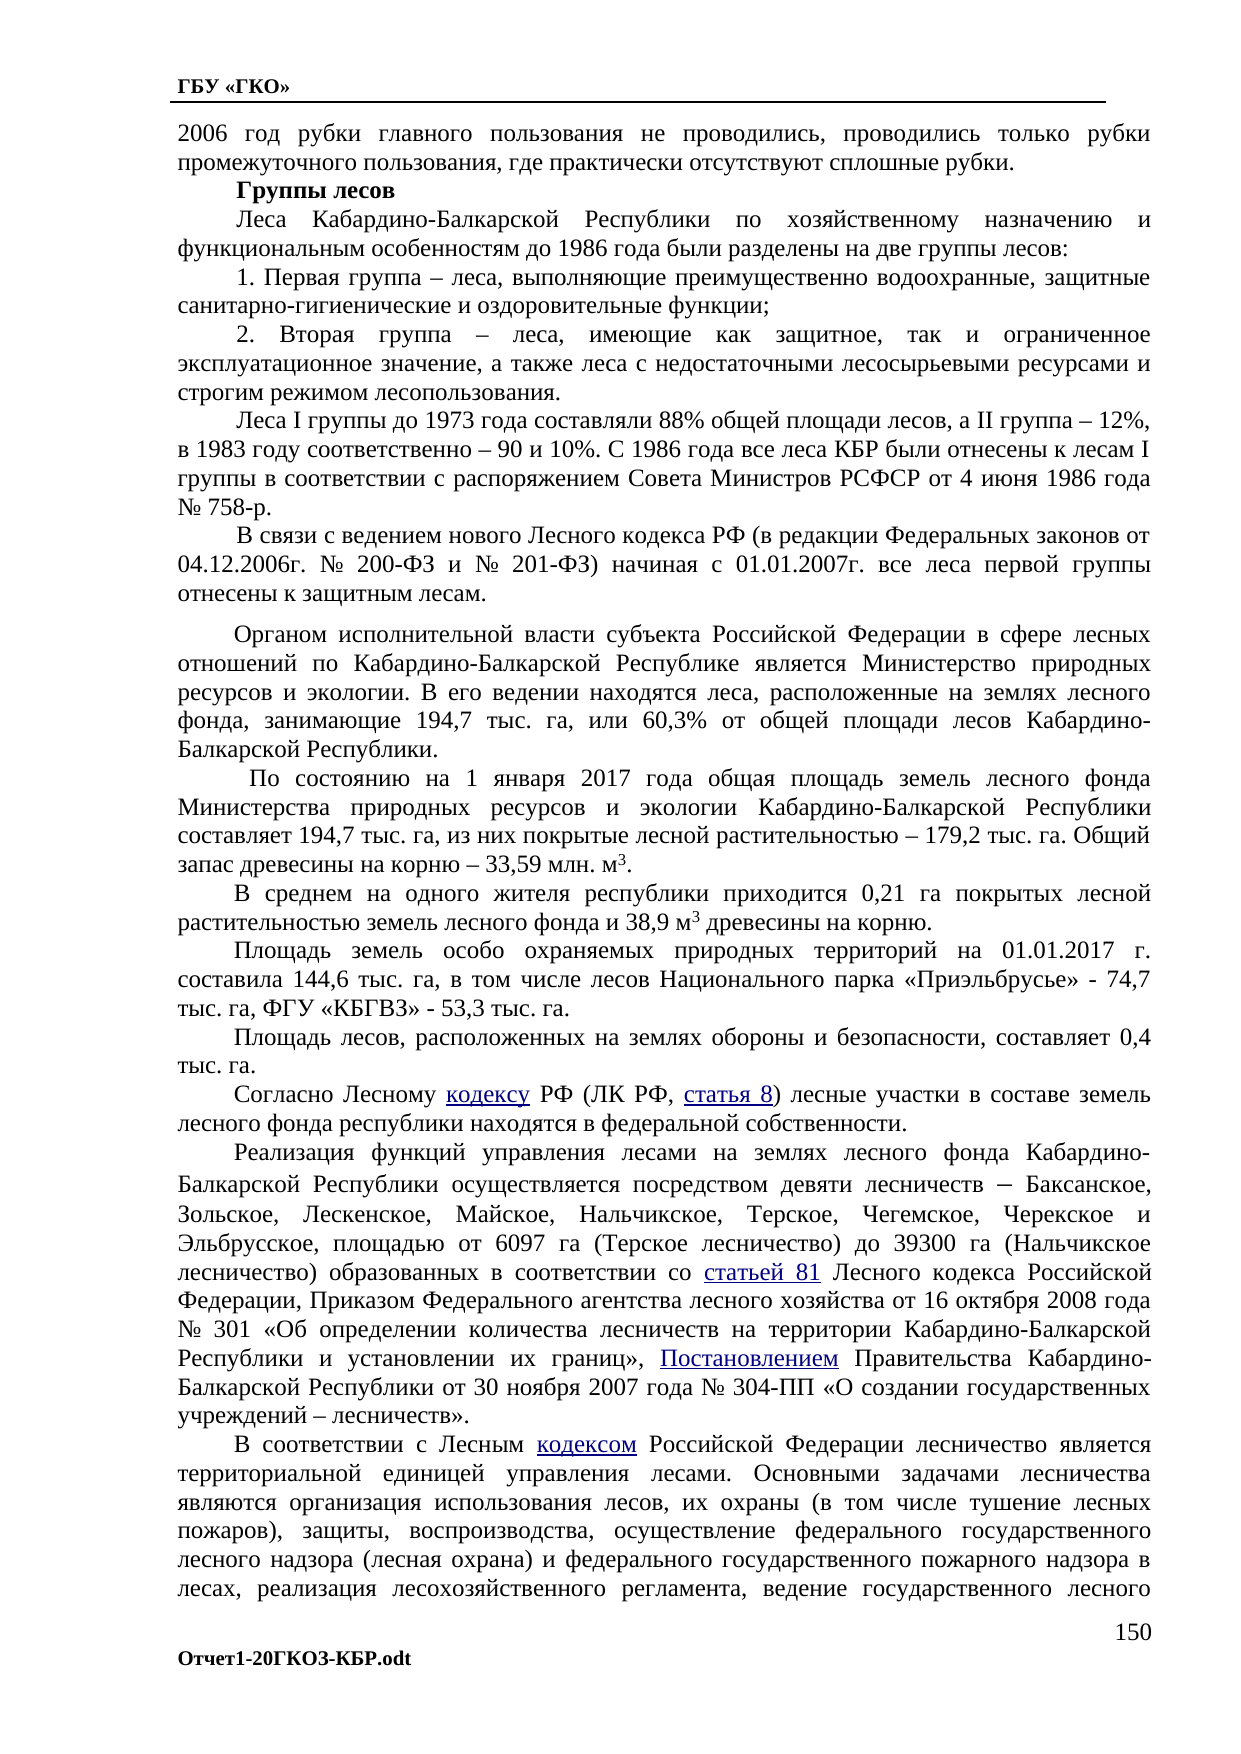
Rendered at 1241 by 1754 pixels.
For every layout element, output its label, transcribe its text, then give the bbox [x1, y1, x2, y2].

text В соответствии с Лесным кодексом Российской Федерации лесничество является территориальной единицей управления лесами. Основными задачами лесничества являются организация использования лесов, их охраны (в том числе тушение лесных пожаров), защиты, воспроизводства, осуществление федерального государственного лесного надзора (лесная охрана) и федерального государственного пожарного надзора в лесах, реализация лесохозяйственного регламента, ведение государственного лесного [177, 1429, 1152, 1602]
text В среднем на одного жителя республики приходится 0,21 га покрытых лесной растительностью земель лесного фонда и 38,9 м3 древесины на корню. [177, 878, 1152, 936]
text Органом исполнительной власти субъекта Российской Федерации в сфере лесных отношений по Кабардино-Балкарской Республике является Министерство природных ресурсов и экологии. В его ведении находятся леса, расположенные на землях лесного фонда, занимающие 194,7 тыс. га, или 60,3% от общей площади лесов Кабардино-Балкарской Республики. [177, 619, 1152, 763]
text Площадь земель особо охраняемых природных территорий на 01.01.2017 г. составила 144,6 тыс. га, в том числе лесов Национального парка «Приэльбрусье» - 74,7 тыс. га, ФГУ «КБГВЗ» - 53,3 тыс. га. [177, 936, 1152, 1022]
text По состоянию на 1 января 2017 года общая площадь земель лесного фонда Министерства природных ресурсов и экологии Кабардино-Балкарской Республики составляет 194,7 тыс. га, из них покрытые лесной растительностью – 179,2 тыс. га. Общий запас древесины на корню – 33,59 млн. м3. [177, 763, 1152, 878]
text Реализация функций управления лесами на землях лесного фонда Кабардино-Балкарской Республики осуществляется посредством девяти лесничеств – Баксанское, Зольское, Лескенское, Майское, Нальчикское, Терское, Чегемское, Черекское и Эльбрусское, площадью от 6097 га (Терское лесничество) до 39300 га (Нальчикское лесничество) образованных в соответствии со статьей 81 Лесного кодекса Российской Федерации, Приказом Федерального агентства лесного хозяйства от 16 октября 2008 года № 301 «Об определении количества лесничеств на территории Кабардино-Балкарской Республики и установлении их границ», Постановлением Правительства Кабардино-Балкарской Республики от 30 ноября 2007 года № 304-ПП «О создании государственных учреждений – лесничеств». [177, 1137, 1152, 1429]
text 2006 год рубки главного пользования не проводились, проводились только рубки промежуточного пользования, где практически отсутствуют сплошные рубки. [177, 118, 1152, 176]
text Леса I группы до 1973 года составляли 88% общей площади лесов, а II группа – 12%, в 1983 году соответственно – 90 и 10%. С 1986 года все леса КБР были отнесены к лесам I группы в соответствии с распоряжением Совета Министров РСФСР от 4 июня 1986 года № 758-р. [177, 406, 1152, 521]
text 2. Вторая группа – леса, имеющие как защитное, так и ограниченное эксплуатационное значение, а также леса с недостаточными лесосырьевыми ресурсами и строгим режимом лесопользования. [177, 319, 1152, 406]
text Согласно Лесному кодексу РФ (ЛК РФ, статья 8) лесные участки в составе земель лесного фонда республики находятся в федеральной собственности. [177, 1079, 1152, 1137]
text Леса Кабардино-Балкарской Республики по хозяйственному назначению и функциональным особенностям до 1986 года были разделены на две группы лесов: [177, 204, 1152, 262]
text В связи с ведением нового Лесного кодекса РФ (в редакции Федеральных законов от 04.12.2006г. № 200-ФЗ и № 201-ФЗ) начиная с 01.01.2007г. все леса первой группы отнесены к защитным лесам. [177, 521, 1152, 607]
text 1. Первая группа – леса, выполняющие преимущественно водоохранные, защитные санитарно-гигиенические и оздоровительные функции; [177, 262, 1152, 319]
text Площадь лесов, расположенных на землях обороны и безопасности, составляет 0,4 тыс. га. [177, 1022, 1152, 1079]
text Группы лесов [177, 176, 1152, 204]
